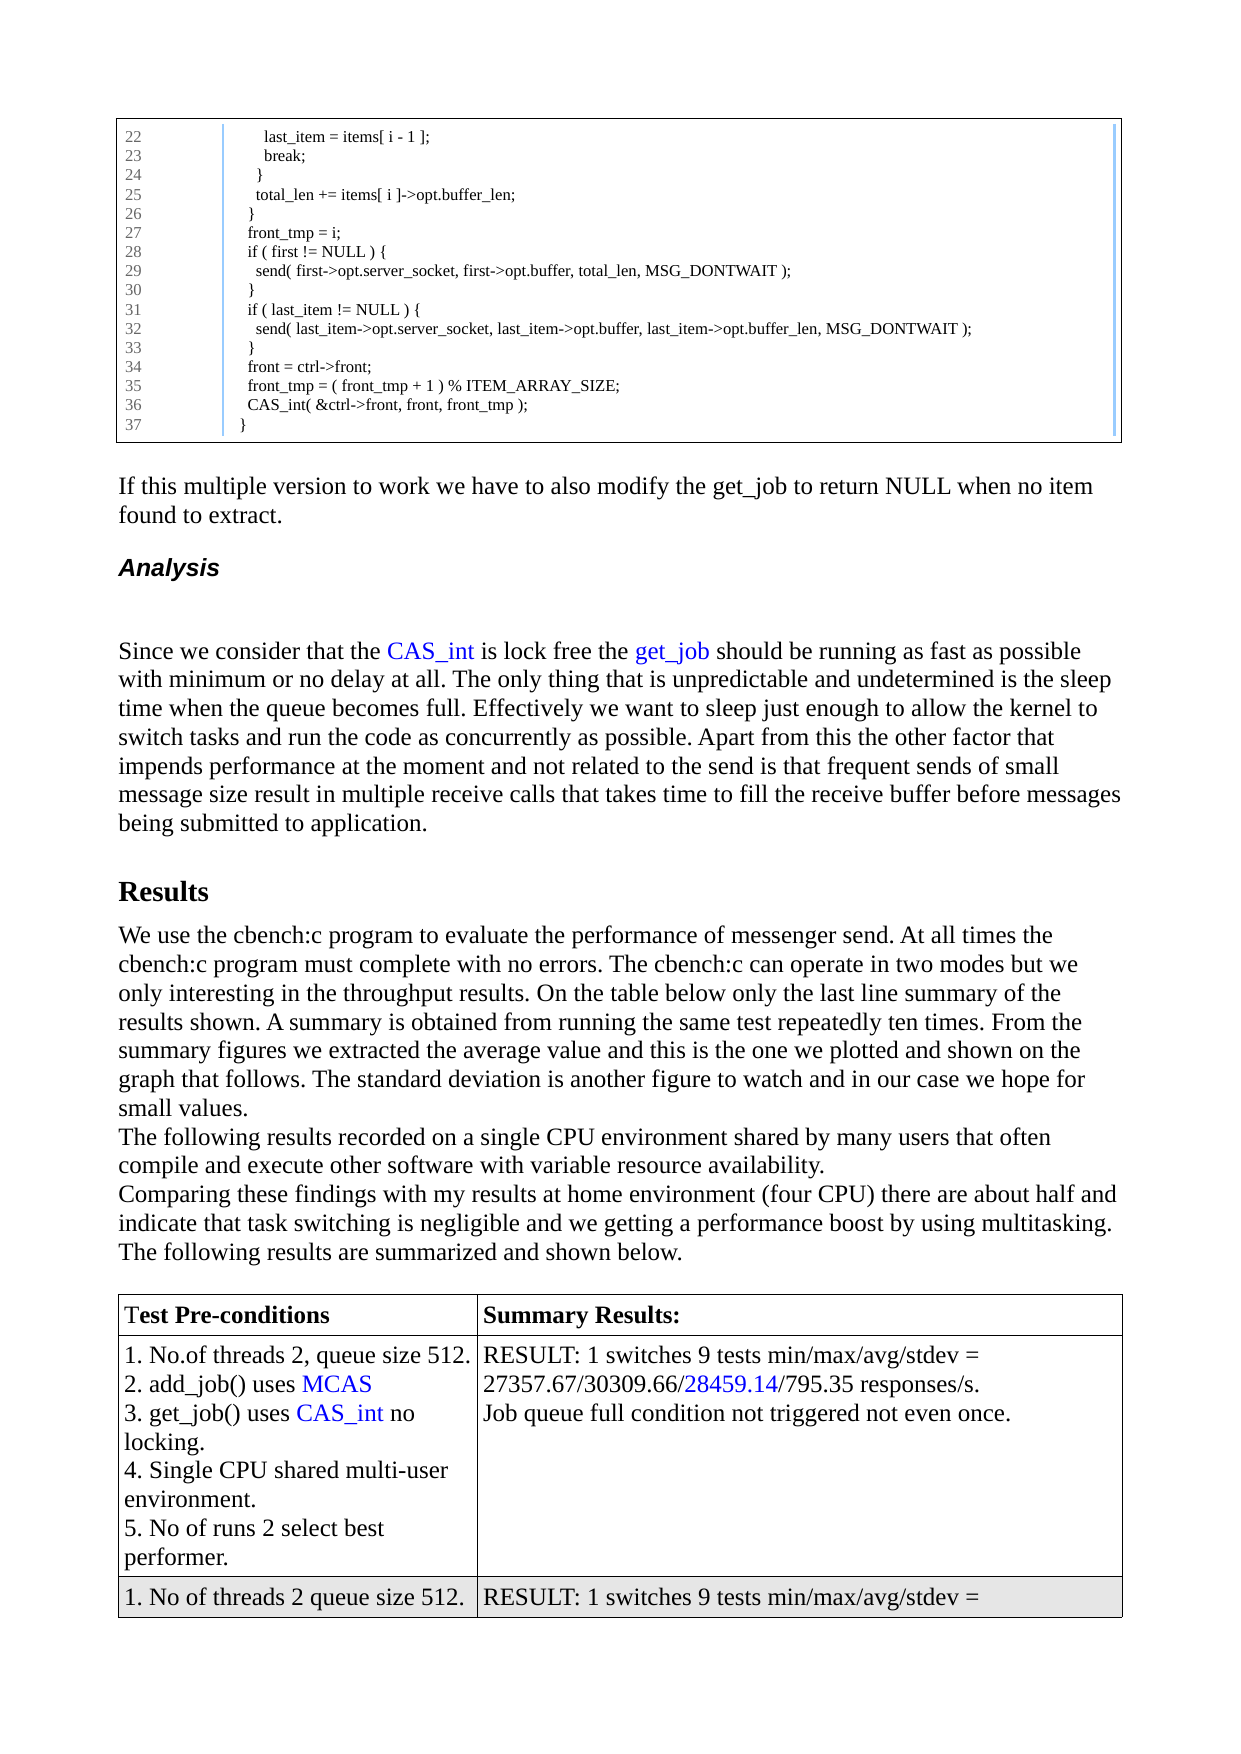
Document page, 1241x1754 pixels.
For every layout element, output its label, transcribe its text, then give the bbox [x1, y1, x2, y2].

table_cell RESULT: 1 switches 9 tests min/max/avg/stdev = [478, 1577, 1122, 1617]
table_cell 1. No.of threads 2, queue size 512. 2. add_job() uses MCAS 3. get_job() uses CAS_int no locking. 4. Single CPU shared multi-user environment. 5. No of runs 2 select best performer. [119, 1336, 477, 1576]
table_header Summary Results: [478, 1295, 1122, 1335]
table_header 22 23 24 25 26 27 28 29 30 31 32 33 34 35 36 37 [117, 119, 230, 442]
text The following results are summarized and shown below. [118, 1237, 1122, 1266]
table_header Test Pre-conditions [119, 1295, 477, 1335]
text If this multiple version to work we have to also modify the get_job to return NULL when no item found to extract. [118, 471, 1122, 528]
text The following results recorded on a single CPU environment shared by many users that often compile and execute other software with variable resource availability. [118, 1122, 1122, 1179]
table_cell RESULT: 1 switches 9 tests min/max/avg/stdev = 27357.67/30309.66/28459.14/795.35 responses/s. Job queue full condition not triggered not even once. [478, 1336, 1122, 1576]
text Since we consider that the CAS_int is lock free the get_job should be running as fast as possible with minimum or no delay at all. The only thing that is unpredictable and undetermined is the sleep time when the queue becomes full. Effectively we want to sleep just enough to allow the kernel to switch tasks and run the code as concurrently as possible. Apart from this the other factor that impends performance at the moment and not related to the send is that frequent sends of small message size result in multiple receive calls that takes time to fill the receive buffer before messages being submitted to application. [118, 636, 1122, 837]
subtitle Results [118, 874, 1122, 908]
table_cell 1. No of threads 2 queue size 512. [119, 1577, 477, 1617]
table_header last_item = items[ i - 1 ]; break; } total_len += items[ i ]->opt.buffer_len; } front_tmp = i; if ( first != NULL ) { send( first->opt.server_socket, first->opt.buffer, total_len, MSG_DONTWAIT ); } if ( last_item != NULL ) { send( last_item->opt.server_socket, last_item->opt.buffer, last_item->opt.buffer_len, MSG_DONTWAIT ); } front = ctrl->front; front_tmp = ( front_tmp + 1 ) % ITEM_ARRAY_SIZE; CAS_int( &ctrl->front, front, front_tmp ); } [230, 119, 1121, 442]
text Comparing these findings with my results at home environment (four CPU) there are about half and indicate that task switching is negligible and we getting a performance boost by using multitasking. [118, 1179, 1122, 1237]
text We use the cbench:c program to evaluate the performance of messenger send. At all times the cbench:c program must complete with no errors. The cbench:c can operate in two modes but we only interesting in the throughput results. On the table below only the last line summary of the results shown. A summary is obtained from running the same test repeatedly ten times. From the summary figures we extracted the average value and this is the one we plotted and shown on the graph that follows. The standard deviation is another figure to watch and in our case we hope for small values. [118, 921, 1122, 1122]
subtitle Analysis [118, 553, 1122, 582]
